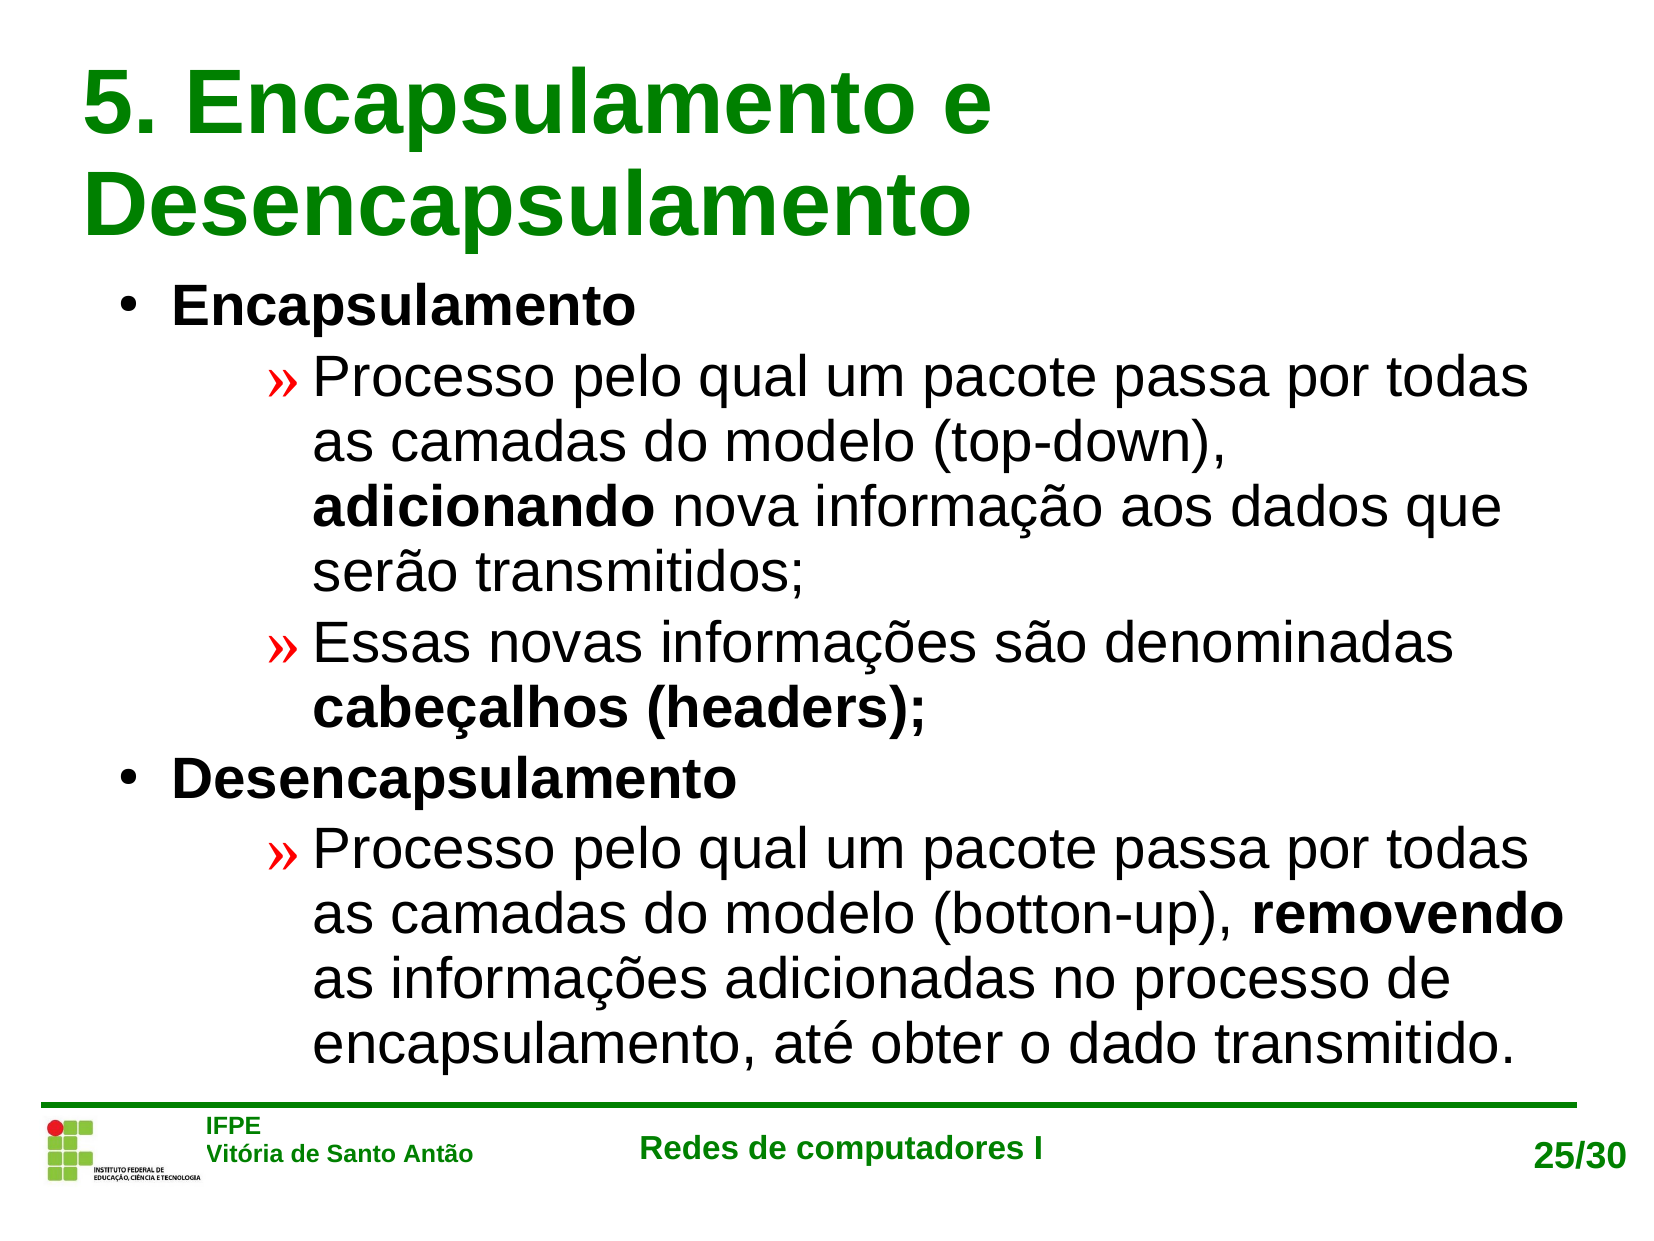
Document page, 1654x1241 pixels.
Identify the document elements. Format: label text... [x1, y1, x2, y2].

picture [39, 1111, 207, 1191]
title 5. Encapsulamento e Desencapsulamento [82, 49, 1571, 257]
list Encapsulamento Processo pelo qual um pacote passa por todas as camadas do modelo (top-down), adicionando nova informação aos dados que serão transmitidos; Essas novas informações são denominadas cabeçalhos (headers); Desencapsulamento Processo pelo qual um pacote passa por todas as camadas do modelo (botton-up), removendo as informações adicionadas no processo de encapsulamento, até obter o dado transmitido. [82, 272, 1571, 1161]
